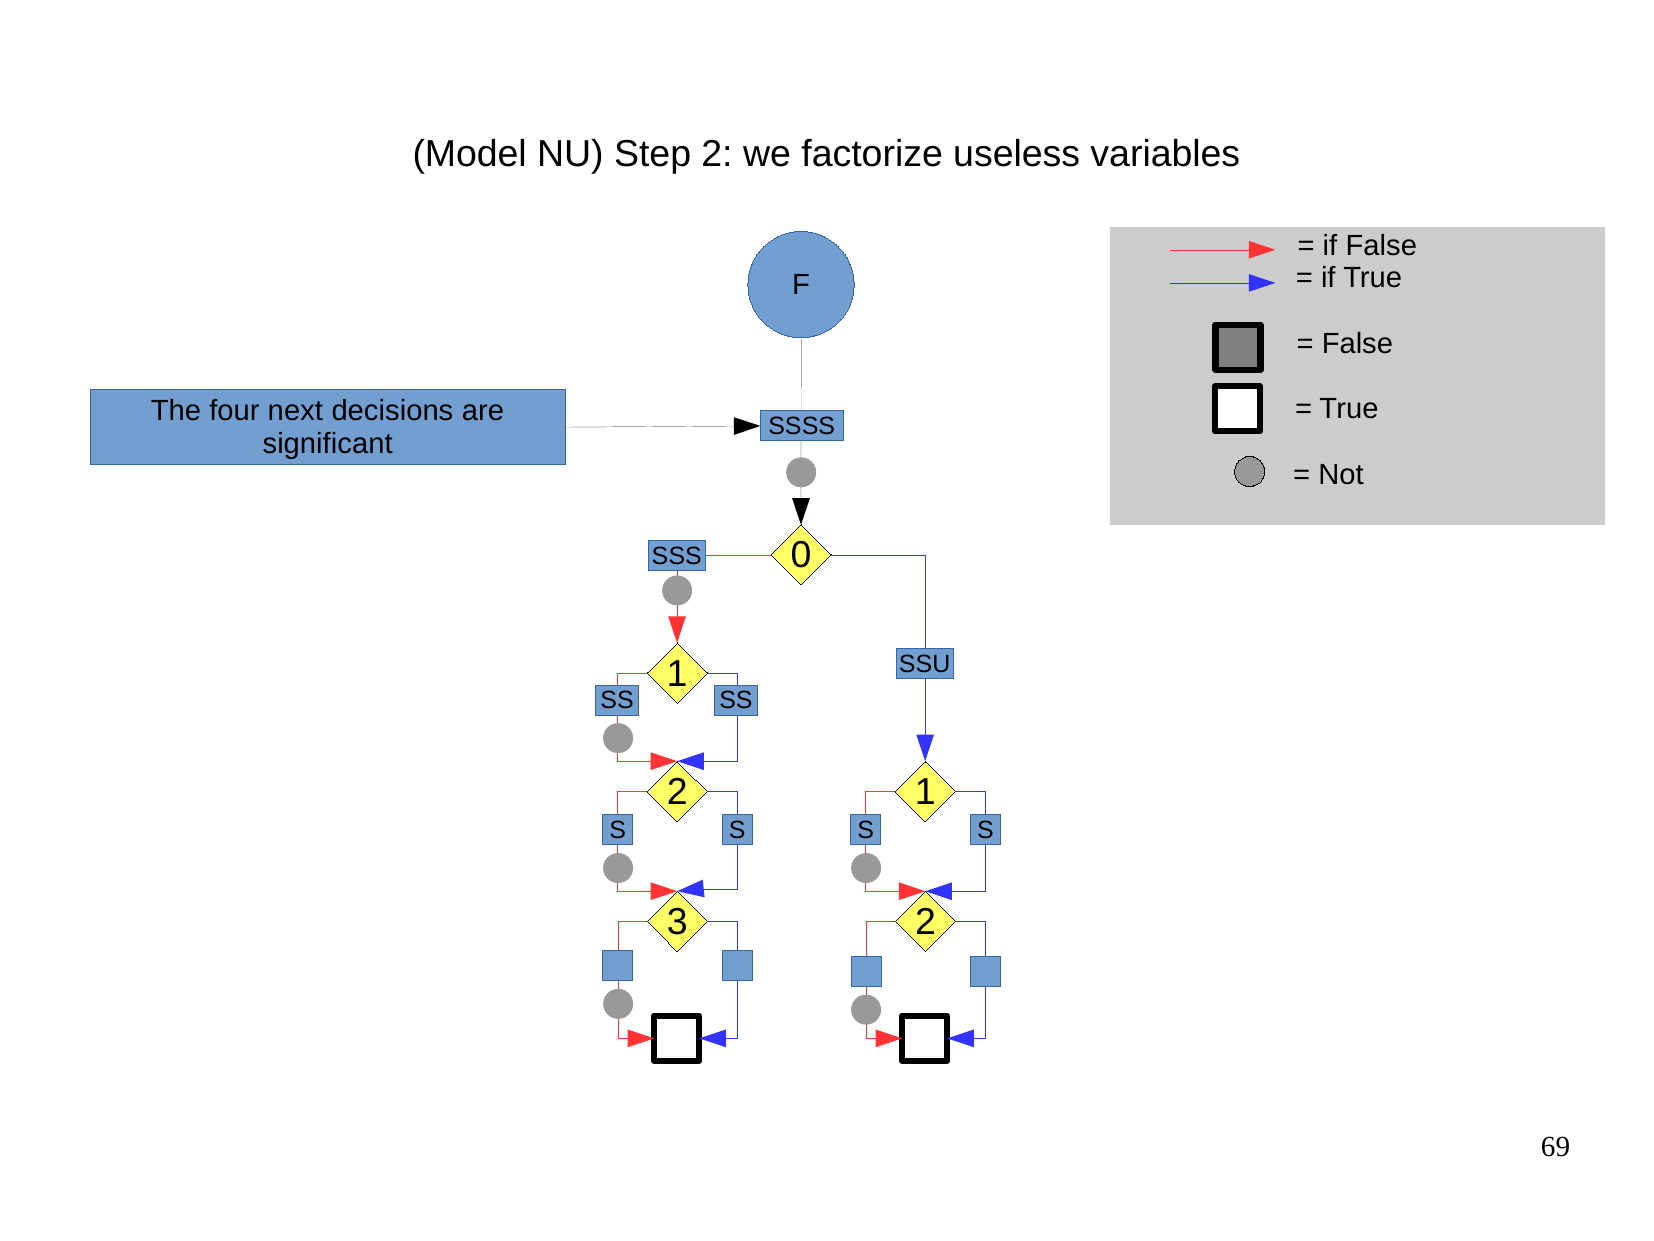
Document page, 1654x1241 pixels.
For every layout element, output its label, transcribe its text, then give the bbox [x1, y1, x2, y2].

text_box S [970, 814, 1001, 845]
text_box 1 [647, 642, 708, 704]
text_box [902, 1015, 948, 1061]
text_box [654, 1015, 700, 1061]
text_box [851, 994, 882, 1025]
text_box SS [595, 685, 639, 716]
text_box 2 [895, 891, 956, 952]
text_box [722, 950, 753, 981]
text_box 2 [647, 762, 708, 822]
text_box SS [714, 685, 758, 716]
text_box [851, 852, 882, 884]
text_box [1215, 324, 1261, 370]
text_box S [850, 814, 881, 845]
text_box 1 [895, 761, 956, 822]
text_box [602, 950, 633, 981]
text_box [603, 988, 634, 1019]
text_box [970, 956, 1001, 987]
text_box = if False = if True = False = True = Not [1109, 227, 1605, 525]
text_box S [722, 814, 753, 845]
title (Model NU) Step 2: we factorize useless variables [82, 49, 1571, 257]
text_box F [747, 257, 855, 338]
text_box S [602, 814, 633, 845]
text_box [851, 956, 882, 987]
text_box SSSS [760, 410, 844, 441]
text_box [603, 723, 634, 754]
text_box SSU [896, 648, 954, 679]
text_box The four next decisions are significant [90, 389, 566, 465]
text_box SSS [648, 540, 706, 571]
text_box [786, 457, 817, 488]
text_box 3 [647, 892, 708, 952]
text_box 0 [771, 524, 832, 585]
text_box [603, 852, 634, 884]
text_box [1215, 386, 1261, 432]
text_box [1234, 456, 1265, 487]
text_box [662, 575, 693, 606]
